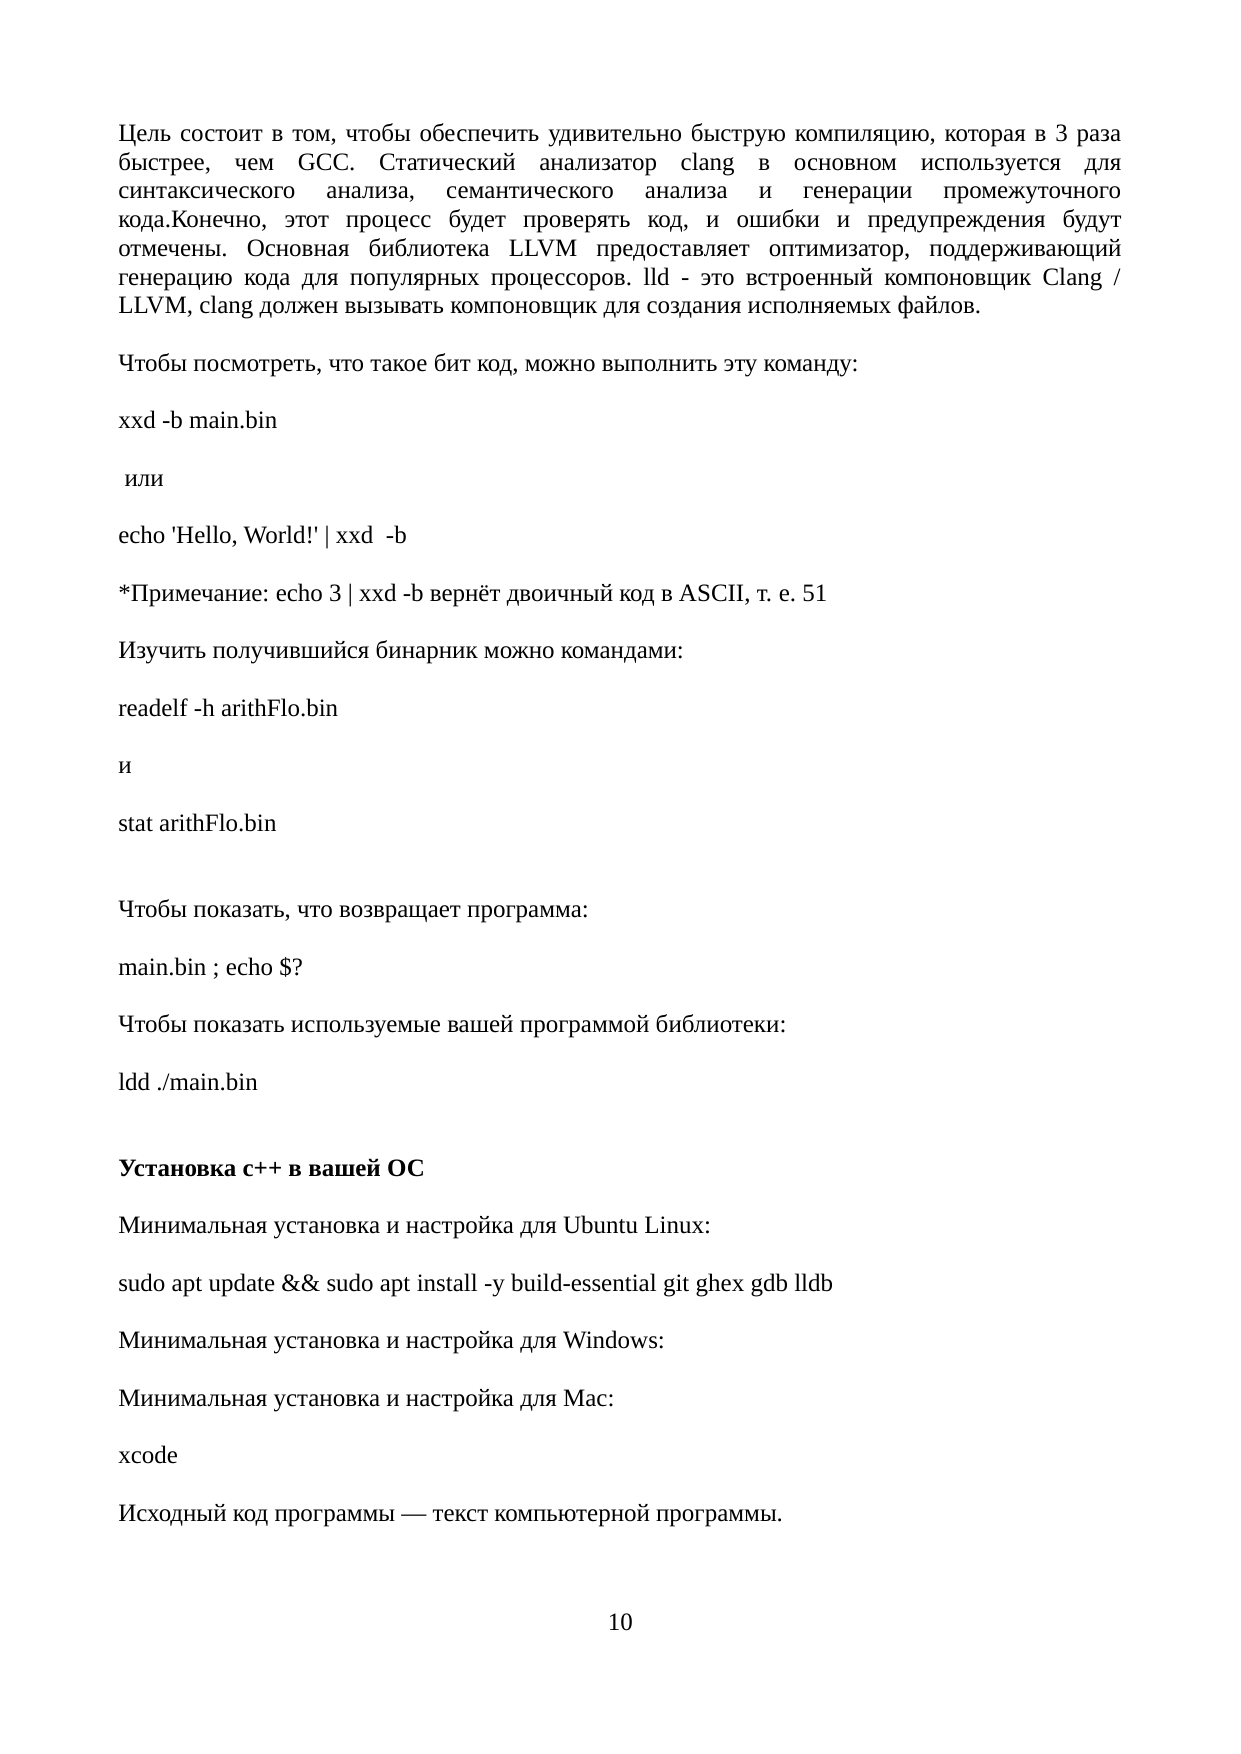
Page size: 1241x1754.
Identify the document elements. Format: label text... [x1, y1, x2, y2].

text xxd -b main.bin [118, 406, 1122, 434]
text sudo apt update && sudo apt install -y build-essential git ghex gdb lldb [118, 1268, 1122, 1297]
text Цель состоит в том, чтобы обеспечить удивительно быструю компиляцию, которая в 3 раза быстрее, чем GCC. Статический анализатор clang в основном используется для синтаксического анализа, семантического анализа и генерации промежуточного кода.Конечно, этот процесс будет проверять код, и ошибки и предупреждения будут отмечены. Основная библиотека LLVM предоставляет оптимизатор, поддерживающий генерацию кода для популярных процессоров. lld - это встроенный компоновщик Clang / LLVM, clang должен вызывать компоновщик для создания исполняемых файлов. [118, 118, 1122, 319]
text или [118, 463, 1122, 492]
text Чтобы показать, что возвращает программа: [118, 894, 1122, 923]
text Минимальная установка и настройка для Mac: [118, 1383, 1122, 1412]
text и [118, 751, 1122, 779]
text ldd ./main.bin [118, 1067, 1122, 1096]
text Чтобы посмотреть, что такое бит код, можно выполнить эту команду: [118, 348, 1122, 377]
text Минимальная установка и настройка для Windows: [118, 1326, 1122, 1354]
text Чтобы показать используемые вашей программой библиотеки: [118, 1009, 1122, 1038]
text *Примечание: echo 3 | xxd -b вернёт двоичный код в ASCII, т. е. 51 [118, 578, 1122, 607]
text Изучить получившийся бинарник можно командами: [118, 636, 1122, 664]
text Установка c++ в вашей ОС [118, 1153, 1122, 1182]
text stat arithFlo.bin [118, 808, 1122, 837]
text xcode [118, 1441, 1122, 1469]
text main.bin ; echo $? [118, 952, 1122, 981]
text readelf -h arithFlo.bin [118, 693, 1122, 722]
text Исходный код программы — текст компьютерной программы. [118, 1498, 1122, 1527]
text Минимальная установка и настройка для Ubuntu Linux: [118, 1211, 1122, 1239]
text echo 'Hello, World!' | xxd -b [118, 521, 1122, 549]
